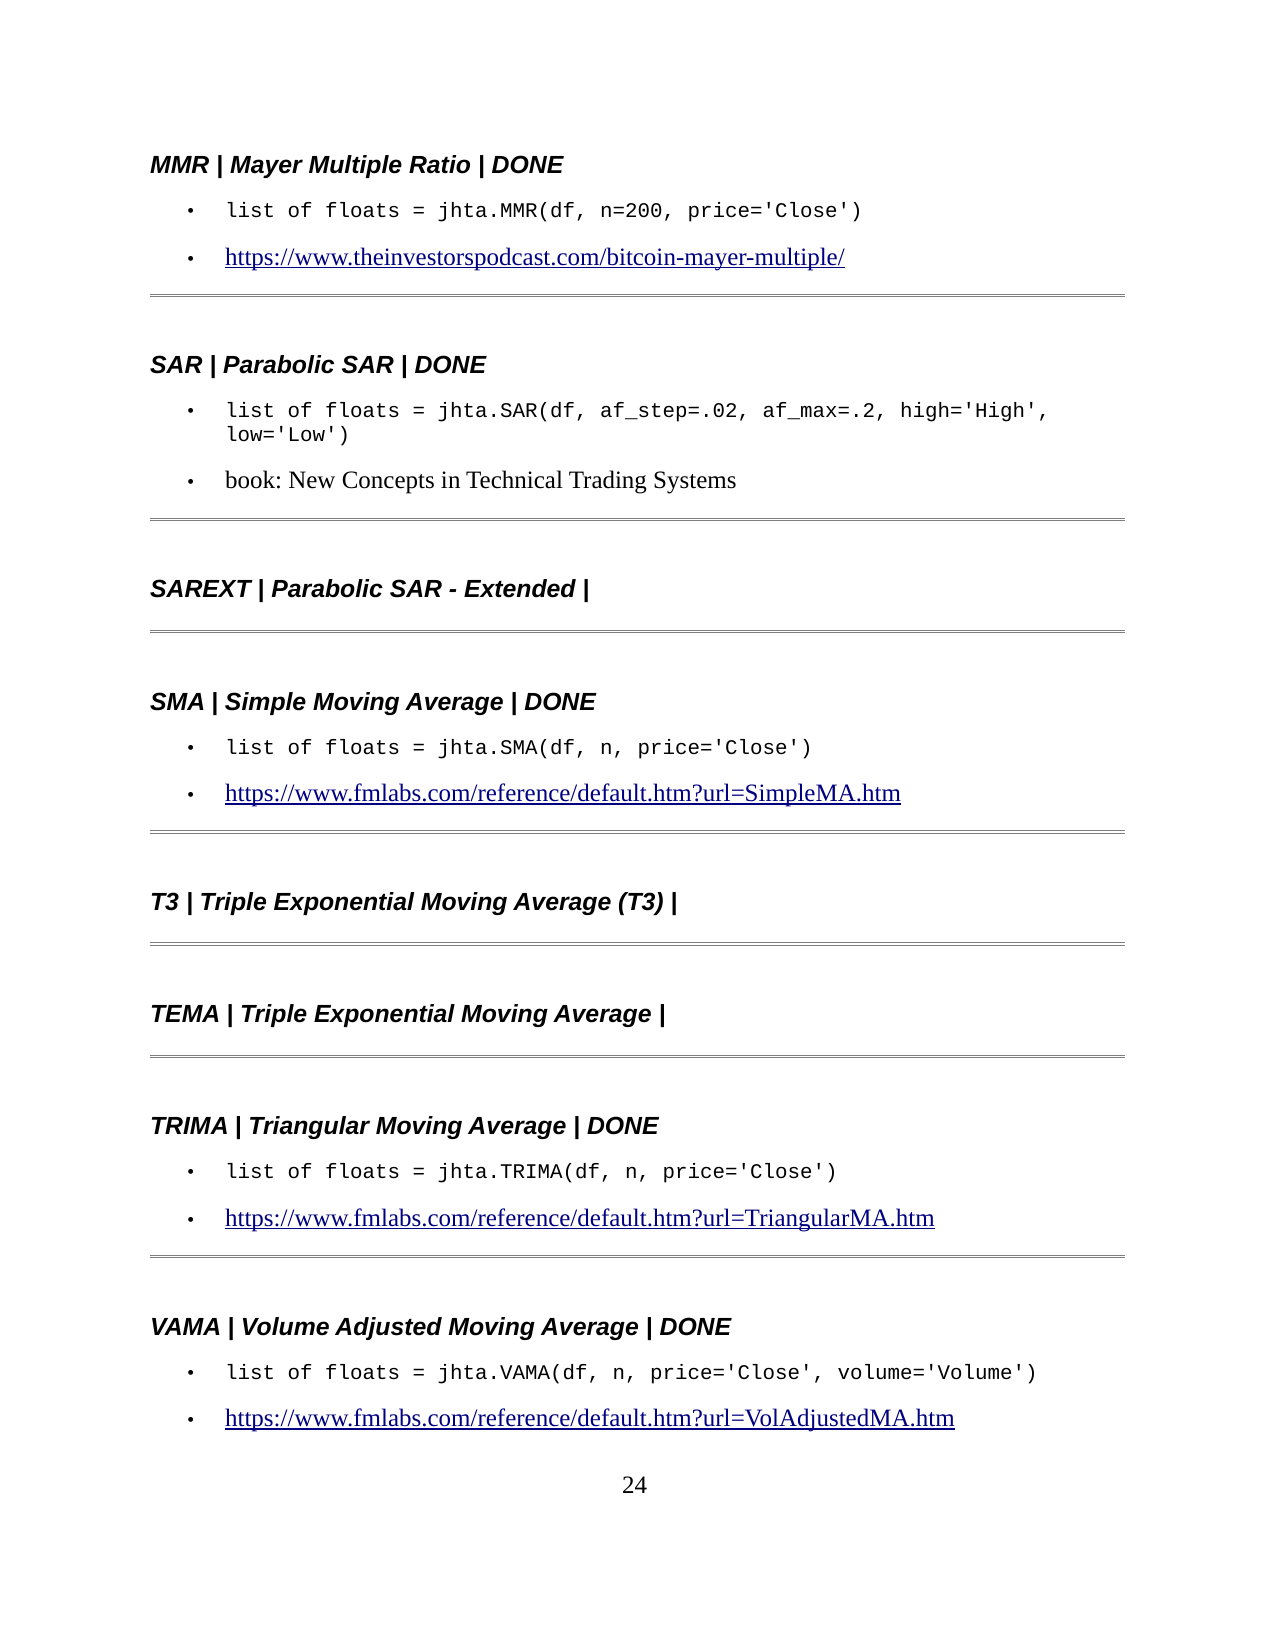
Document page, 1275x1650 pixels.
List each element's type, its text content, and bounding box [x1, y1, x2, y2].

subtitle MMR | Mayer Multiple Ratio | DONE [150, 150, 1125, 178]
list https://www.theinvestorspodcast.com/bitcoin-mayer-multiple/ [187, 242, 1125, 270]
subtitle T3 | Triple Exponential Moving Average (T3) | [150, 887, 1125, 916]
list https://www.fmlabs.com/reference/default.htm?url=TriangularMA.htm [187, 1203, 1125, 1232]
subtitle SMA | Simple Moving Average | DONE [150, 687, 1125, 715]
list https://www.fmlabs.com/reference/default.htm?url=VolAdjustedMA.htm [187, 1403, 1125, 1432]
subtitle TRIMA | Triangular Moving Average | DONE [150, 1111, 1125, 1140]
list list of floats = jhta.VAMA(df, n, price='Close', volume='Volume') [187, 1362, 1125, 1386]
list list of floats = jhta.MMR(df, n=200, price='Close') [187, 200, 1125, 224]
subtitle VAMA | Volume Adjusted Moving Average | DONE [150, 1312, 1125, 1340]
subtitle SAR | Parabolic SAR | DONE [150, 350, 1125, 379]
list list of floats = jhta.SAR(df, af_step=.02, af_max=.2, high='High', low='Low') [187, 400, 1125, 448]
list list of floats = jhta.TRIMA(df, n, price='Close') [187, 1161, 1125, 1185]
subtitle TEMA | Triple Exponential Moving Average | [150, 999, 1125, 1028]
list https://www.fmlabs.com/reference/default.htm?url=SimpleMA.htm [187, 778, 1125, 807]
list book: New Concepts in Technical Trading Systems [187, 466, 1125, 494]
list list of floats = jhta.SMA(df, n, price='Close') [187, 737, 1125, 760]
subtitle SAREXT | Parabolic SAR - Extended | [150, 574, 1125, 603]
